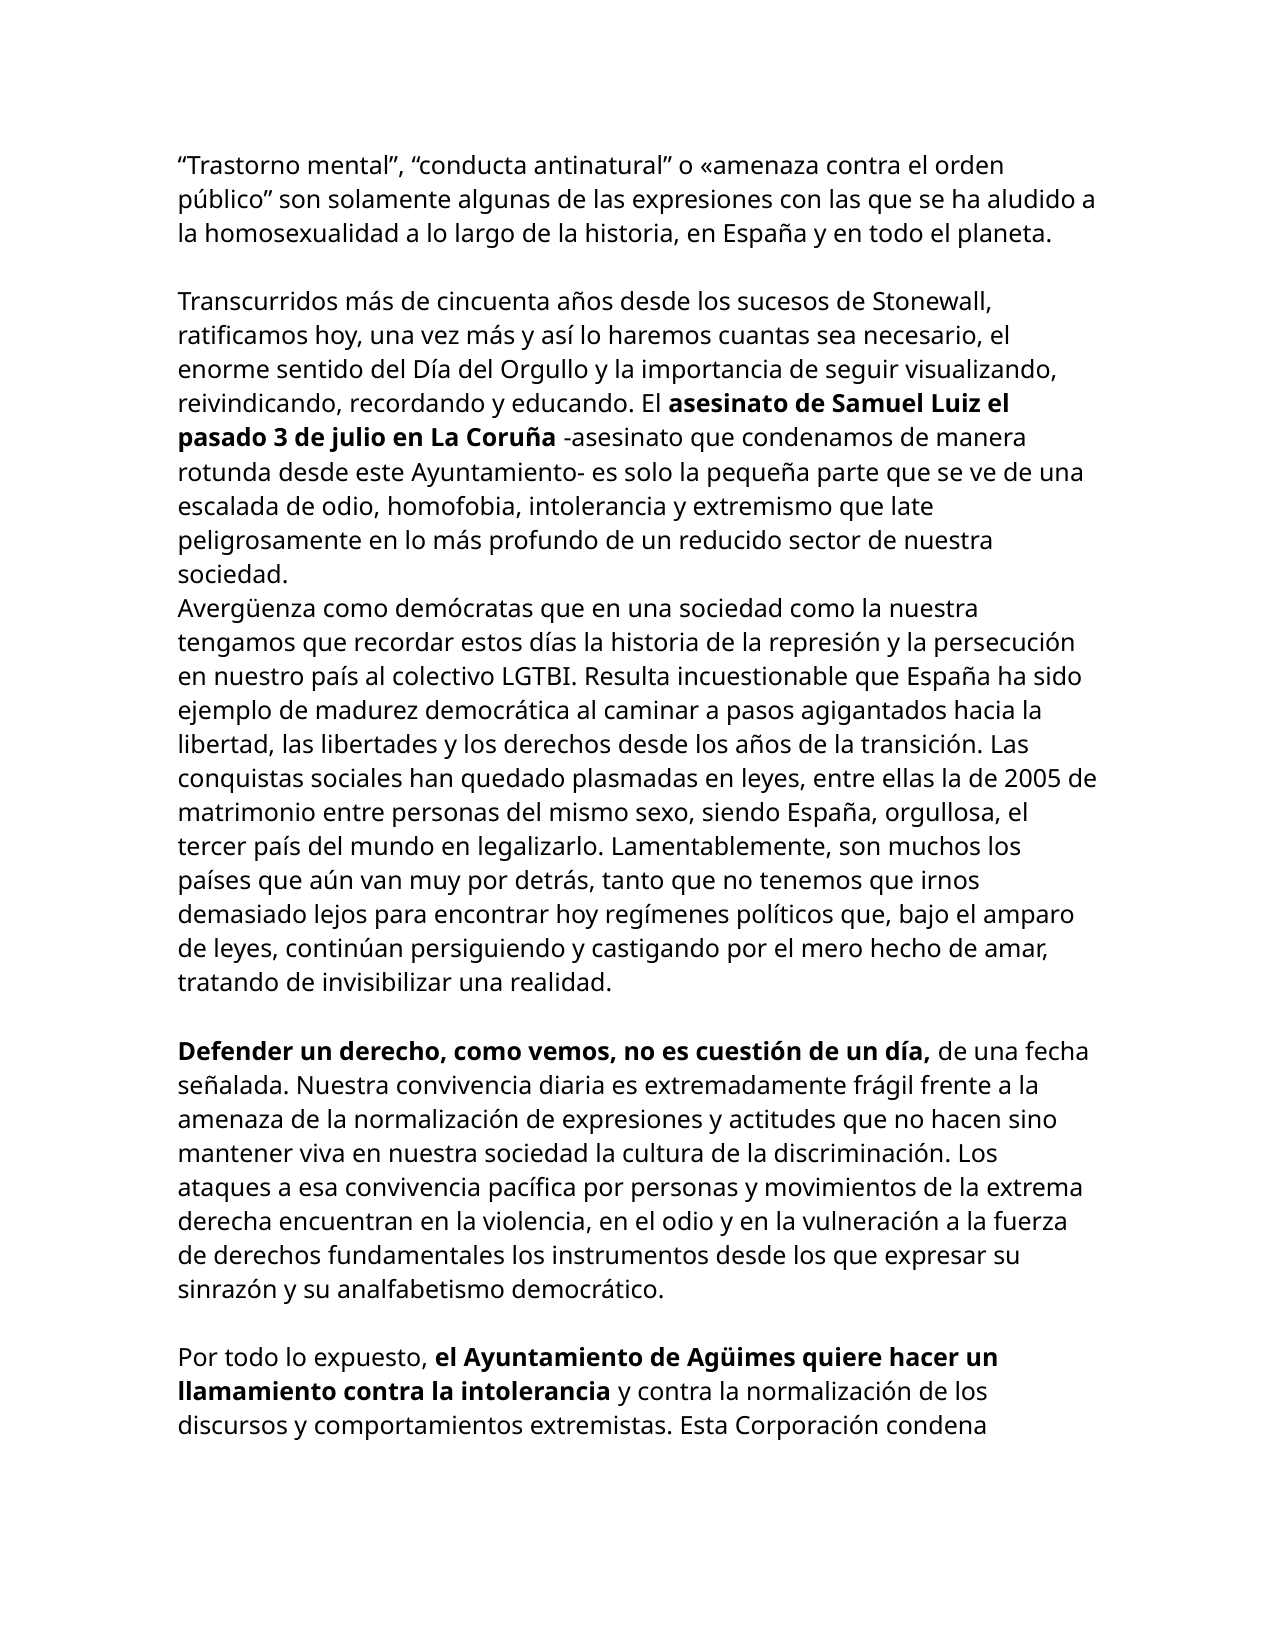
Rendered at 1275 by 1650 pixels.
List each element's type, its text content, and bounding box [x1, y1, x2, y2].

text Transcurridos más de cincuenta años desde los sucesos de Stonewall, ratificamos hoy, una vez más y así lo haremos cuantas sea necesario, el enorme sentido del Día del Orgullo y la importancia de seguir visualizando, reivindicando, recordando y educando. El asesinato de Samuel Luiz el pasado 3 de julio en La Coruña -asesinato que condenamos de manera rotunda desde este Ayuntamiento- es solo la pequeña parte que se ve de una escalada de odio, homofobia, intolerancia y extremismo que late peligrosamente en lo más profundo de un reducido sector de nuestra sociedad. [177, 284, 1098, 590]
text Por todo lo expuesto, el Ayuntamiento de Agüimes quiere hacer un llamamiento contra la intolerancia y contra la normalización de los discursos y comportamientos extremistas. Esta Corporación condena [177, 1340, 1098, 1442]
text “Trastorno mental”, “conducta antinatural” o «amenaza contra el orden público” son solamente algunas de las expresiones con las que se ha aludido a la homosexualidad a lo largo de la historia, en España y en todo el planeta. [177, 148, 1098, 250]
text Defender un derecho, como vemos, no es cuestión de un día, de una fecha señalada. Nuestra convivencia diaria es extremadamente frágil frente a la amenaza de la normalización de expresiones y actitudes que no hacen sino mantener viva en nuestra sociedad la cultura de la discriminación. Los ataques a esa convivencia pacífica por personas y movimientos de la extrema derecha encuentran en la violencia, en el odio y en la vulneración a la fuerza de derechos fundamentales los instrumentos desde los que expresar su sinrazón y su analfabetismo democrático. [177, 1033, 1098, 1306]
text Avergüenza como demócratas que en una sociedad como la nuestra tengamos que recordar estos días la historia de la represión y la persecución en nuestro país al colectivo LGTBI. Resulta incuestionable que España ha sido ejemplo de madurez democrática al caminar a pasos agigantados hacia la libertad, las libertades y los derechos desde los años de la transición. Las conquistas sociales han quedado plasmadas en leyes, entre ellas la de 2005 de matrimonio entre personas del mismo sexo, siendo España, orgullosa, el tercer país del mundo en legalizarlo. Lamentablemente, son muchos los países que aún van muy por detrás, tanto que no tenemos que irnos demasiado lejos para encontrar hoy regímenes políticos que, bajo el amparo de leyes, continúan persiguiendo y castigando por el mero hecho de amar, tratando de invisibilizar una realidad. [177, 590, 1098, 999]
